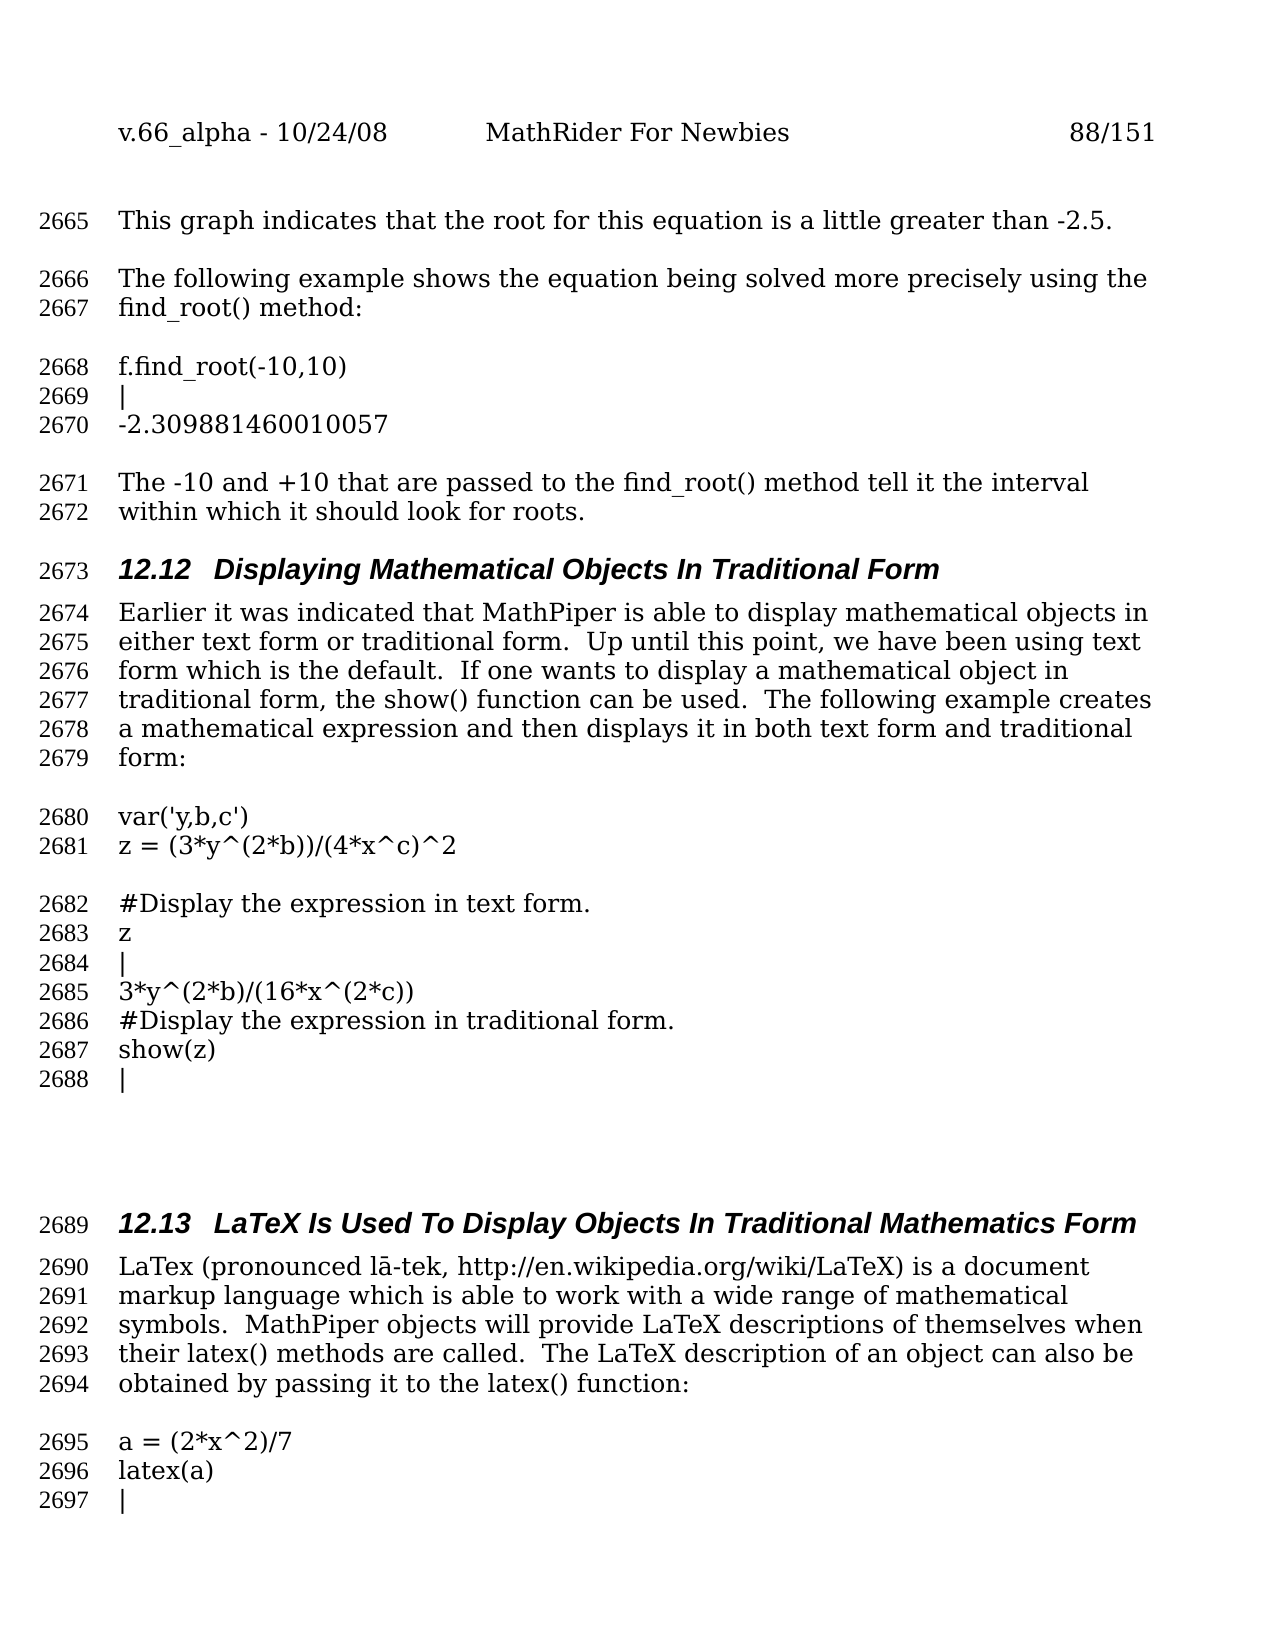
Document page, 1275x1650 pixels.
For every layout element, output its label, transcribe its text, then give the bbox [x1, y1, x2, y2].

text | [118, 1064, 1157, 1094]
text This graph indicates that the root for this equation is a little greater than -2.5. [118, 206, 1157, 235]
text show(z) [118, 1035, 1157, 1064]
text z = (3*y^(2*b))/(4*x^c)^2 [118, 831, 1157, 860]
text z [118, 919, 1157, 948]
text LaTex (pronounced lā-tek, http://en.wikipedia.org/wiki/LaTeX) is a document markup language which is able to work with a wide range of mathematical symbols. MathPiper objects will provide LaTeX descriptions of themselves when their latex() methods are called. The LaTeX description of an object can also be obtained by passing it to the latex() function: [118, 1252, 1157, 1398]
text latex(a) [118, 1456, 1157, 1486]
text -2.309881460010057 [118, 410, 1157, 439]
subtitle Displaying Mathematical Objects In Traditional Form [118, 552, 1157, 585]
text | [118, 1486, 1157, 1515]
text The -10 and +10 that are passed to the find_root() method tell it the interval within which it should look for roots. [118, 468, 1157, 527]
subtitle LaTeX Is Used To Display Objects In Traditional Mathematics Form [118, 1206, 1157, 1240]
text a = (2*x^2)/7 [118, 1427, 1157, 1456]
text | [118, 948, 1157, 977]
text #Display the expression in text form. [118, 889, 1157, 919]
text var('y,b,c') [118, 802, 1157, 831]
text #Display the expression in traditional form. [118, 1006, 1157, 1035]
text | [118, 381, 1157, 410]
text The following example shows the equation being solved more precisely using the find_root() method: [118, 264, 1157, 323]
text 3*y^(2*b)/(16*x^(2*c)) [118, 977, 1157, 1006]
text Earlier it was indicated that MathPiper is able to display mathematical objects in either text form or traditional form. Up until this point, we have been using text form which is the default. If one wants to display a mathematical object in traditional form, the show() function can be used. The following example creates a mathematical expression and then displays it in both text form and traditional form: [118, 598, 1157, 773]
text f.find_root(-10,10) [118, 352, 1157, 381]
